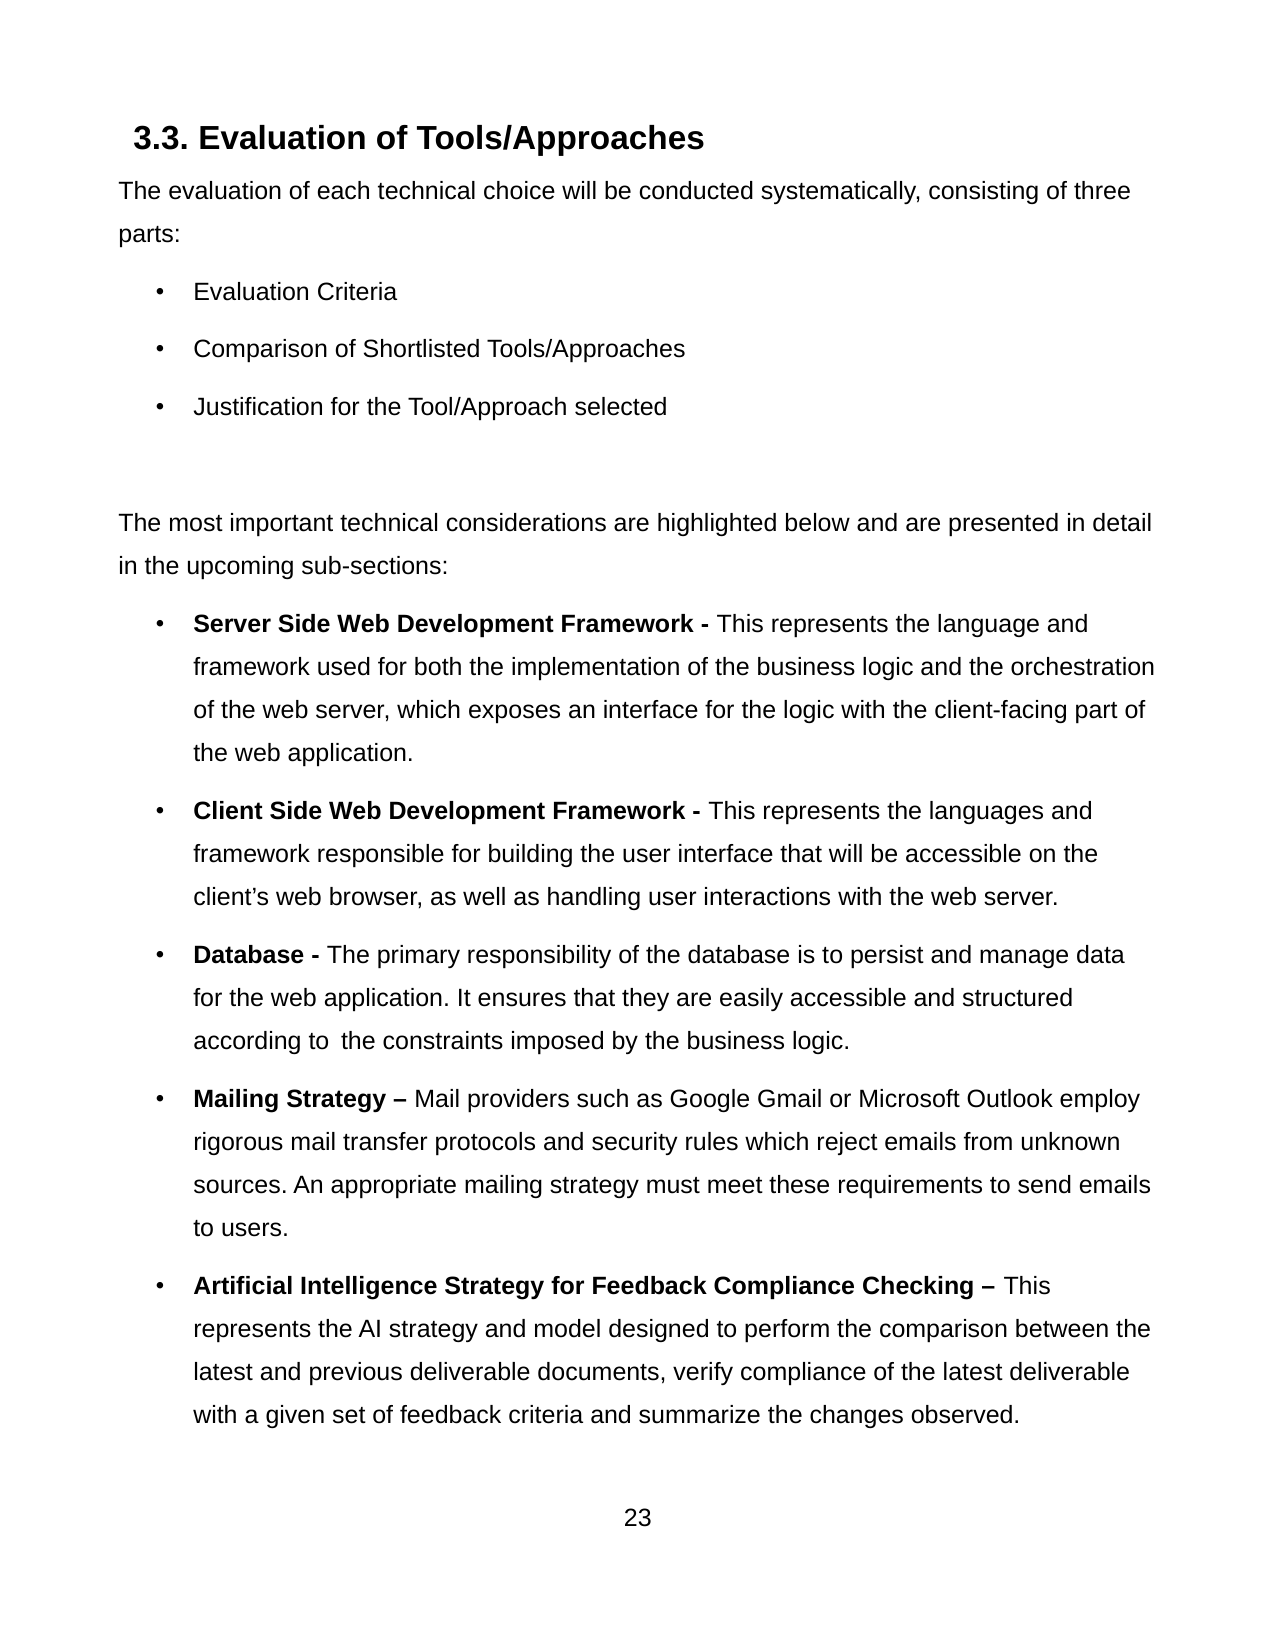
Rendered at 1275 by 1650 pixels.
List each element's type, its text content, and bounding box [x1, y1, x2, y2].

list Database - The primary responsibility of the database is to persist and manage data for the web application. It ensures that they are easily accessible and structured according to the constraints imposed by the business logic. [156, 940, 1157, 1055]
list Comparison of Shortlisted Tools/Approaches [156, 334, 1157, 363]
list Server Side Web Development Framework - This represents the language and framework used for both the implementation of the business logic and the orchestration of the web server, which exposes an interface for the logic with the client-facing part of the web application. [156, 608, 1157, 767]
list Evaluation Criteria [156, 277, 1157, 305]
list Mailing Strategy – Mail providers such as Google Gmail or Microsoft Outlook employ rigorous mail transfer protocols and security rules which reject emails from unknown sources. An appropriate mailing strategy must meet these requirements to send emails to users. [156, 1084, 1157, 1242]
text The most important technical considerations are highlighted below and are presented in detail in the upcoming sub-sections: [118, 508, 1157, 579]
list Artificial Intelligence Strategy for Feedback Compliance Checking – This represents the AI strategy and model designed to perform the comparison between the latest and previous deliverable documents, verify compliance of the latest deliverable with a given set of feedback criteria and summarize the changes observed. [156, 1271, 1157, 1429]
subtitle Evaluation of Tools/Approaches [118, 118, 1157, 157]
text The evaluation of each technical choice will be conducted systematically, consisting of three parts: [118, 176, 1157, 248]
list Client Side Web Development Framework - This represents the languages and framework responsible for building the user interface that will be accessible on the client’s web browser, as well as handling user interactions with the web server. [156, 796, 1157, 911]
list Justification for the Tool/Approach selected [156, 392, 1157, 421]
